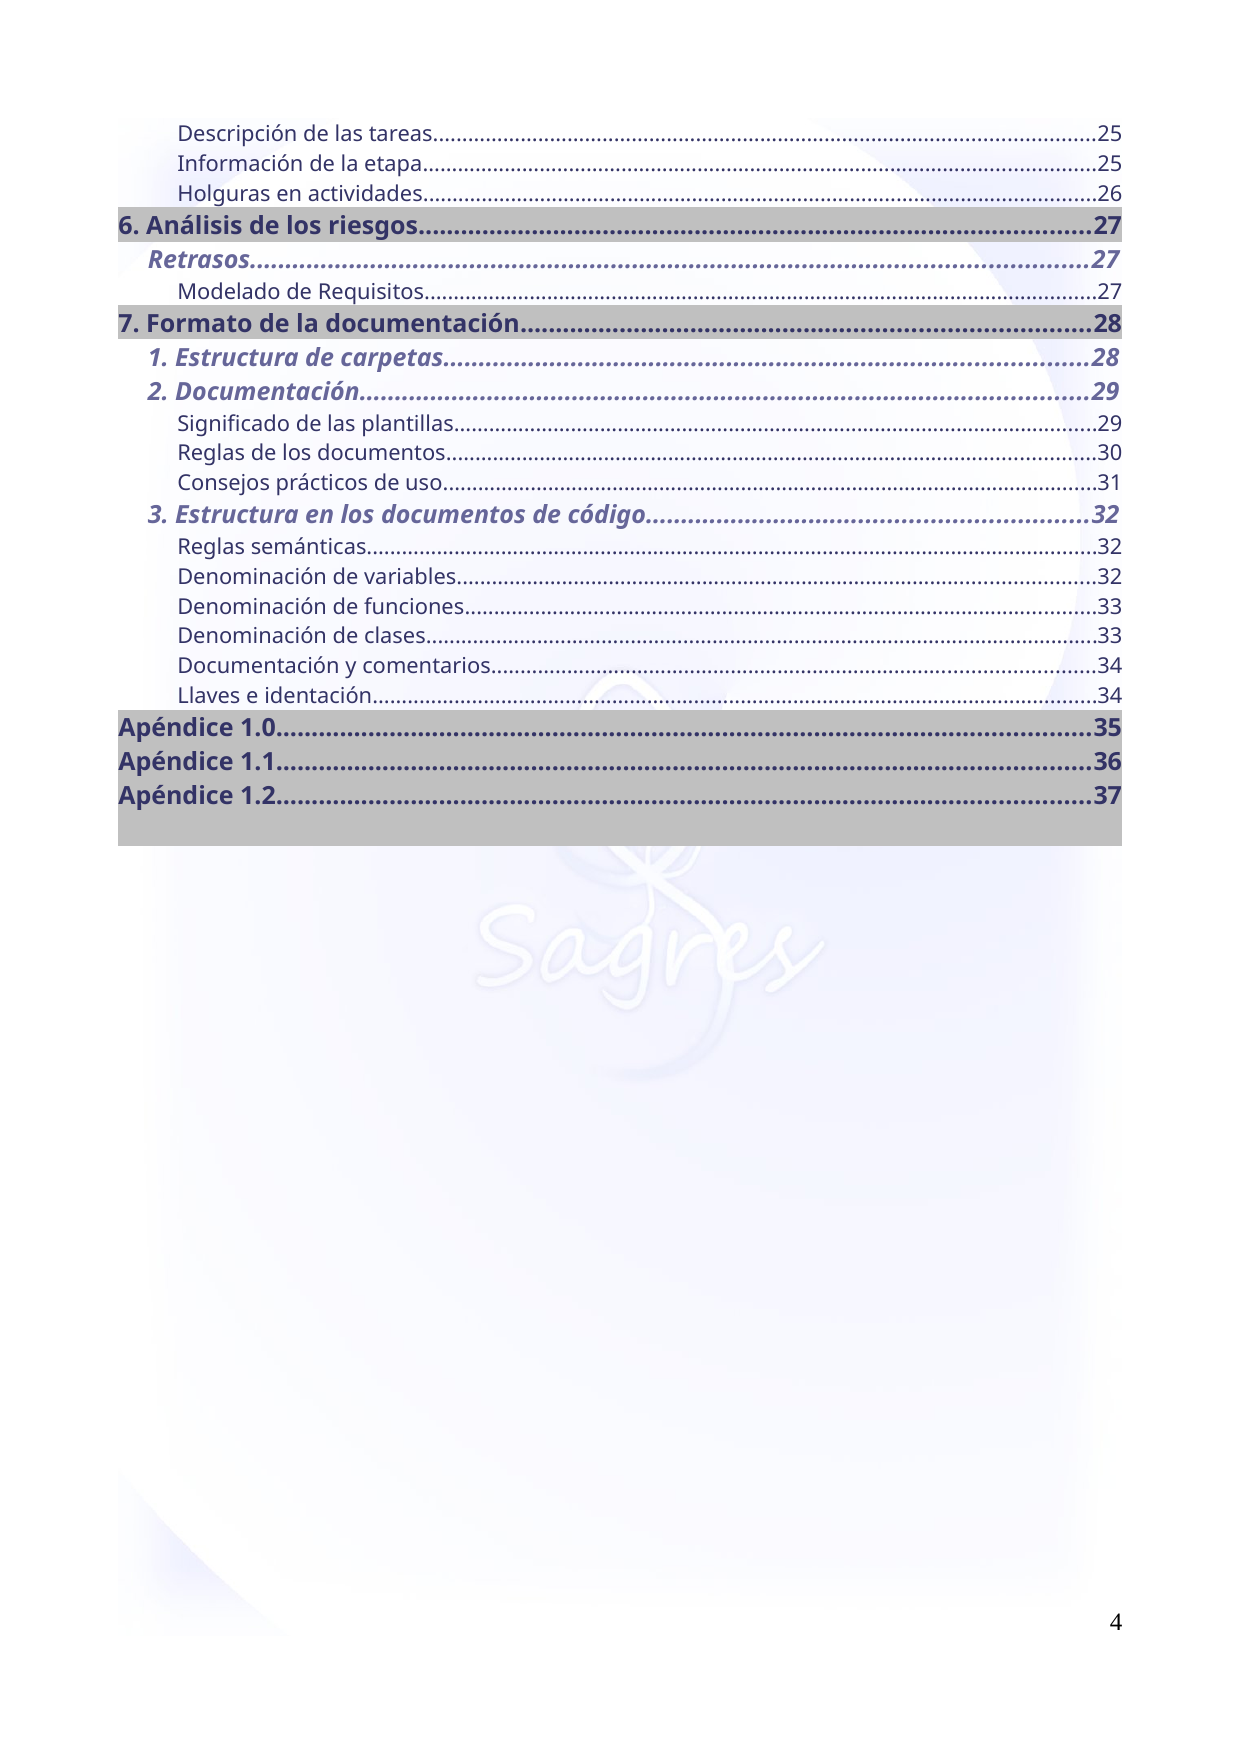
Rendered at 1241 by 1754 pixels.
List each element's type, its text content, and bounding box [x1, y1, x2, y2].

text Descripción de las tareas 25 [177, 118, 1122, 148]
text Denominación de variables 32 [177, 561, 1122, 591]
text Modelado de Requisitos 27 [177, 276, 1122, 305]
text Apéndice 1.0 35 [118, 710, 1122, 744]
picture [118, 846, 1122, 1636]
text Consejos prácticos de uso 31 [177, 467, 1122, 497]
picture [118, 242, 177, 305]
picture [118, 339, 177, 710]
text Llaves e identación 34 [177, 680, 1122, 710]
text Documentación y comentarios 34 [177, 650, 1122, 680]
text Reglas semánticas 32 [177, 531, 1122, 561]
text Retrasos 27 [148, 242, 1122, 276]
text Reglas de los documentos 30 [177, 437, 1122, 467]
text 1. Estructura de carpetas 28 [148, 339, 1122, 373]
text 3. Estructura en los documentos de código 32 [148, 497, 1122, 531]
text 2. Documentación 29 [148, 373, 1122, 408]
picture [118, 118, 177, 207]
text Denominación de funciones 33 [177, 591, 1122, 620]
text Holguras en actividades 26 [177, 178, 1122, 207]
text Significado de las plantillas 29 [177, 408, 1122, 437]
text 6. Análisis de los riesgos 27 [118, 207, 1122, 242]
text Información de la etapa 25 [177, 148, 1122, 178]
text Denominación de clases 33 [177, 620, 1122, 650]
text Apéndice 1.1 36 [118, 744, 1122, 778]
text Apéndice 1.2 37 [118, 778, 1122, 812]
text 7. Formato de la documentación 28 [118, 305, 1122, 339]
